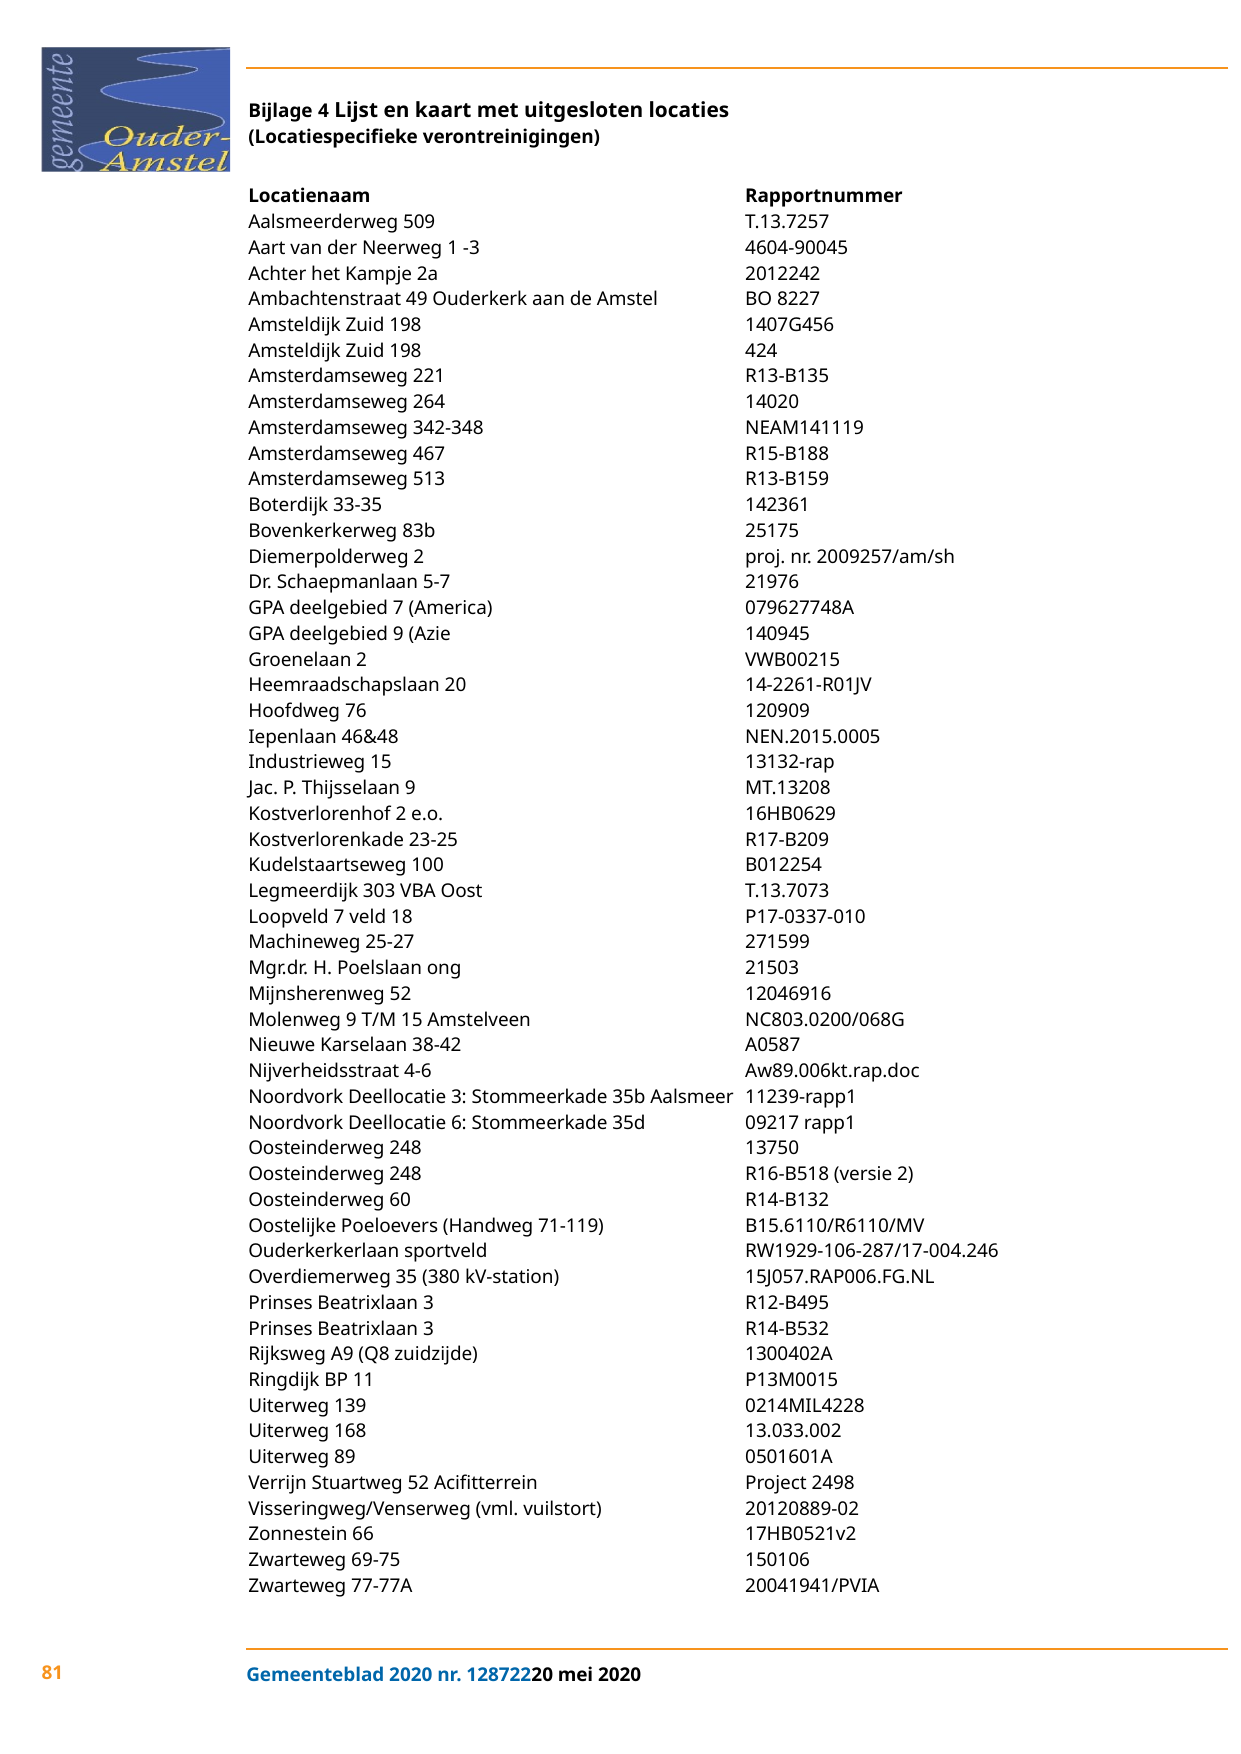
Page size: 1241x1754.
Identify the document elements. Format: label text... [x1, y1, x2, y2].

table_cell NEAM141119 [745, 414, 1152, 440]
table_cell B15.6110/R6110/MV [745, 1212, 1152, 1237]
table_cell Achter het Kampje 2a [248, 260, 745, 286]
table_cell 079627748A [745, 594, 1152, 620]
table_cell 0214MIL4228 [745, 1392, 1152, 1418]
table_cell Project 2498 [745, 1469, 1152, 1495]
table_cell Uiterweg 168 [248, 1418, 745, 1443]
table_cell P17-0337-010 [745, 903, 1152, 929]
table_cell 0501601A [745, 1443, 1152, 1469]
table_cell Industrieweg 15 [248, 749, 745, 774]
table_cell Zonnestein 66 [248, 1521, 745, 1546]
table_cell Ringdijk BP 11 [248, 1366, 745, 1392]
table_cell R15-B188 [745, 440, 1152, 466]
table_cell Iepenlaan 46&48 [248, 723, 745, 749]
table_cell 20041941/PVIA [745, 1572, 1152, 1598]
table_cell 16HB0629 [745, 800, 1152, 826]
table_cell Kostverlorenhof 2 e.o. [248, 800, 745, 826]
table_cell Bovenkerkerweg 83b [248, 517, 745, 543]
table_cell 140945 [745, 620, 1152, 646]
table_cell 17HB0521v2 [745, 1521, 1152, 1546]
table_cell Hoofdweg 76 [248, 697, 745, 723]
table_cell Uiterweg 139 [248, 1392, 745, 1418]
table_cell Groenelaan 2 [248, 646, 745, 671]
table_header Rapportnummer [745, 183, 1152, 208]
table_cell proj. nr. 2009257/am/sh [745, 543, 1152, 568]
table_cell R17-B209 [745, 826, 1152, 852]
table_cell Nieuwe Karselaan 38-42 [248, 1032, 745, 1057]
table_cell 13750 [745, 1135, 1152, 1160]
table_cell Kostverlorenkade 23-25 [248, 826, 745, 852]
table_cell Oostelijke Poeloevers (Handweg 71-119) [248, 1212, 745, 1237]
table_cell Heemraadschapslaan 20 [248, 671, 745, 697]
table_cell Oosteinderweg 248 [248, 1135, 745, 1160]
table_cell Dr. Schaepmanlaan 5-7 [248, 569, 745, 594]
table_cell Zwarteweg 69-75 [248, 1546, 745, 1572]
table_cell Ouderkerkerlaan sportveld [248, 1238, 745, 1263]
table_cell 150106 [745, 1546, 1152, 1572]
table_cell 13132-rap [745, 749, 1152, 774]
table_cell Zwarteweg 77-77A [248, 1572, 745, 1598]
table_cell Amsteldijk Zuid 198 [248, 337, 745, 363]
table_cell Amsterdamseweg 221 [248, 363, 745, 388]
table_cell 2012242 [745, 260, 1152, 286]
table_cell P13M0015 [745, 1366, 1152, 1392]
table_cell R14-B132 [745, 1186, 1152, 1212]
table_cell Overdiemerweg 35 (380 kV-station) [248, 1263, 745, 1289]
table_cell T.13.7257 [745, 208, 1152, 234]
table_cell R12-B495 [745, 1289, 1152, 1315]
table_cell Ambachtenstraat 49 Ouderkerk aan de Amstel [248, 286, 745, 311]
table_cell NEN.2015.0005 [745, 723, 1152, 749]
table_cell Machineweg 25-27 [248, 929, 745, 954]
table_cell Noordvork Deellocatie 3: Stommeerkade 35b Aalsmeer [248, 1083, 745, 1109]
table_cell R16-B518 (versie 2) [745, 1160, 1152, 1186]
table_cell 21503 [745, 955, 1152, 980]
table_cell Oosteinderweg 60 [248, 1186, 745, 1212]
table_cell B012254 [745, 852, 1152, 877]
table_cell 12046916 [745, 980, 1152, 1006]
table_cell 25175 [745, 517, 1152, 543]
table_cell 09217 rapp1 [745, 1109, 1152, 1134]
table_cell Aalsmeerderweg 509 [248, 208, 745, 234]
table_cell Diemerpolderweg 2 [248, 543, 745, 568]
table_cell R13-B135 [745, 363, 1152, 388]
table_cell 424 [745, 337, 1152, 363]
table_cell Oosteinderweg 248 [248, 1160, 745, 1186]
table_cell 14-2261-R01JV [745, 671, 1152, 697]
table_cell 4604-90045 [745, 234, 1152, 260]
table_cell A0587 [745, 1032, 1152, 1057]
table_cell Noordvork Deellocatie 6: Stommeerkade 35d [248, 1109, 745, 1134]
table_cell GPA deelgebied 7 (America) [248, 594, 745, 620]
table_cell Prinses Beatrixlaan 3 [248, 1315, 745, 1340]
table_cell Legmeerdijk 303 VBA Oost [248, 877, 745, 903]
table_cell RW1929-106-287/17-004.246 [745, 1238, 1152, 1263]
table_cell Mijnsherenweg 52 [248, 980, 745, 1006]
table_cell 120909 [745, 697, 1152, 723]
table_cell Amsterdamseweg 264 [248, 389, 745, 414]
table_cell GPA deelgebied 9 (Azie [248, 620, 745, 646]
table_cell R13-B159 [745, 466, 1152, 491]
table_cell BO 8227 [745, 286, 1152, 311]
table_cell Amsterdamseweg 513 [248, 466, 745, 491]
table_cell Mgr.dr. H. Poelslaan ong [248, 955, 745, 980]
table_cell T.13.7073 [745, 877, 1152, 903]
table_cell R14-B532 [745, 1315, 1152, 1340]
table_cell Uiterweg 89 [248, 1443, 745, 1469]
table_cell NC803.0200/068G [745, 1006, 1152, 1032]
table_cell 1300402A [745, 1340, 1152, 1366]
picture [41, 47, 231, 172]
table_cell Verrijn Stuartweg 52 Acifitterrein [248, 1469, 745, 1495]
table_cell 15J057.RAP006.FG.NL [745, 1263, 1152, 1289]
table_cell Loopveld 7 veld 18 [248, 903, 745, 929]
table_cell 142361 [745, 491, 1152, 517]
table_header Locatienaam [248, 183, 745, 208]
table_cell Nijverheidsstraat 4-6 [248, 1058, 745, 1083]
table_cell VWB00215 [745, 646, 1152, 671]
table_cell 21976 [745, 569, 1152, 594]
table_cell MT.13208 [745, 774, 1152, 800]
table_cell 14020 [745, 389, 1152, 414]
table_cell 13.033.002 [745, 1418, 1152, 1443]
table_cell Boterdijk 33-35 [248, 491, 745, 517]
table_cell 271599 [745, 929, 1152, 954]
table_cell Jac. P. Thijsselaan 9 [248, 774, 745, 800]
table_cell Amsteldijk Zuid 198 [248, 311, 745, 337]
table_cell Kudelstaartseweg 100 [248, 852, 745, 877]
text (Locatiespecifieke verontreinigingen) [248, 123, 1152, 149]
table_cell Prinses Beatrixlaan 3 [248, 1289, 745, 1315]
table_cell Visseringweg/Venserweg (vml. vuilstort) [248, 1495, 745, 1521]
table_cell Rijksweg A9 (Q8 zuidzijde) [248, 1340, 745, 1366]
table_cell 1407G456 [745, 311, 1152, 337]
table_cell 20120889-02 [745, 1495, 1152, 1521]
table_cell Aart van der Neerweg 1 -3 [248, 234, 745, 260]
table_cell 11239-rapp1 [745, 1083, 1152, 1109]
table_cell Molenweg 9 T/M 15 Amstelveen [248, 1006, 745, 1032]
table_cell Amsterdamseweg 467 [248, 440, 745, 466]
table_cell Amsterdamseweg 342-348 [248, 414, 745, 440]
text Bijlage 4 Lijst en kaart met uitgesloten locaties [248, 95, 1152, 123]
table_cell Aw89.006kt.rap.doc [745, 1058, 1152, 1083]
